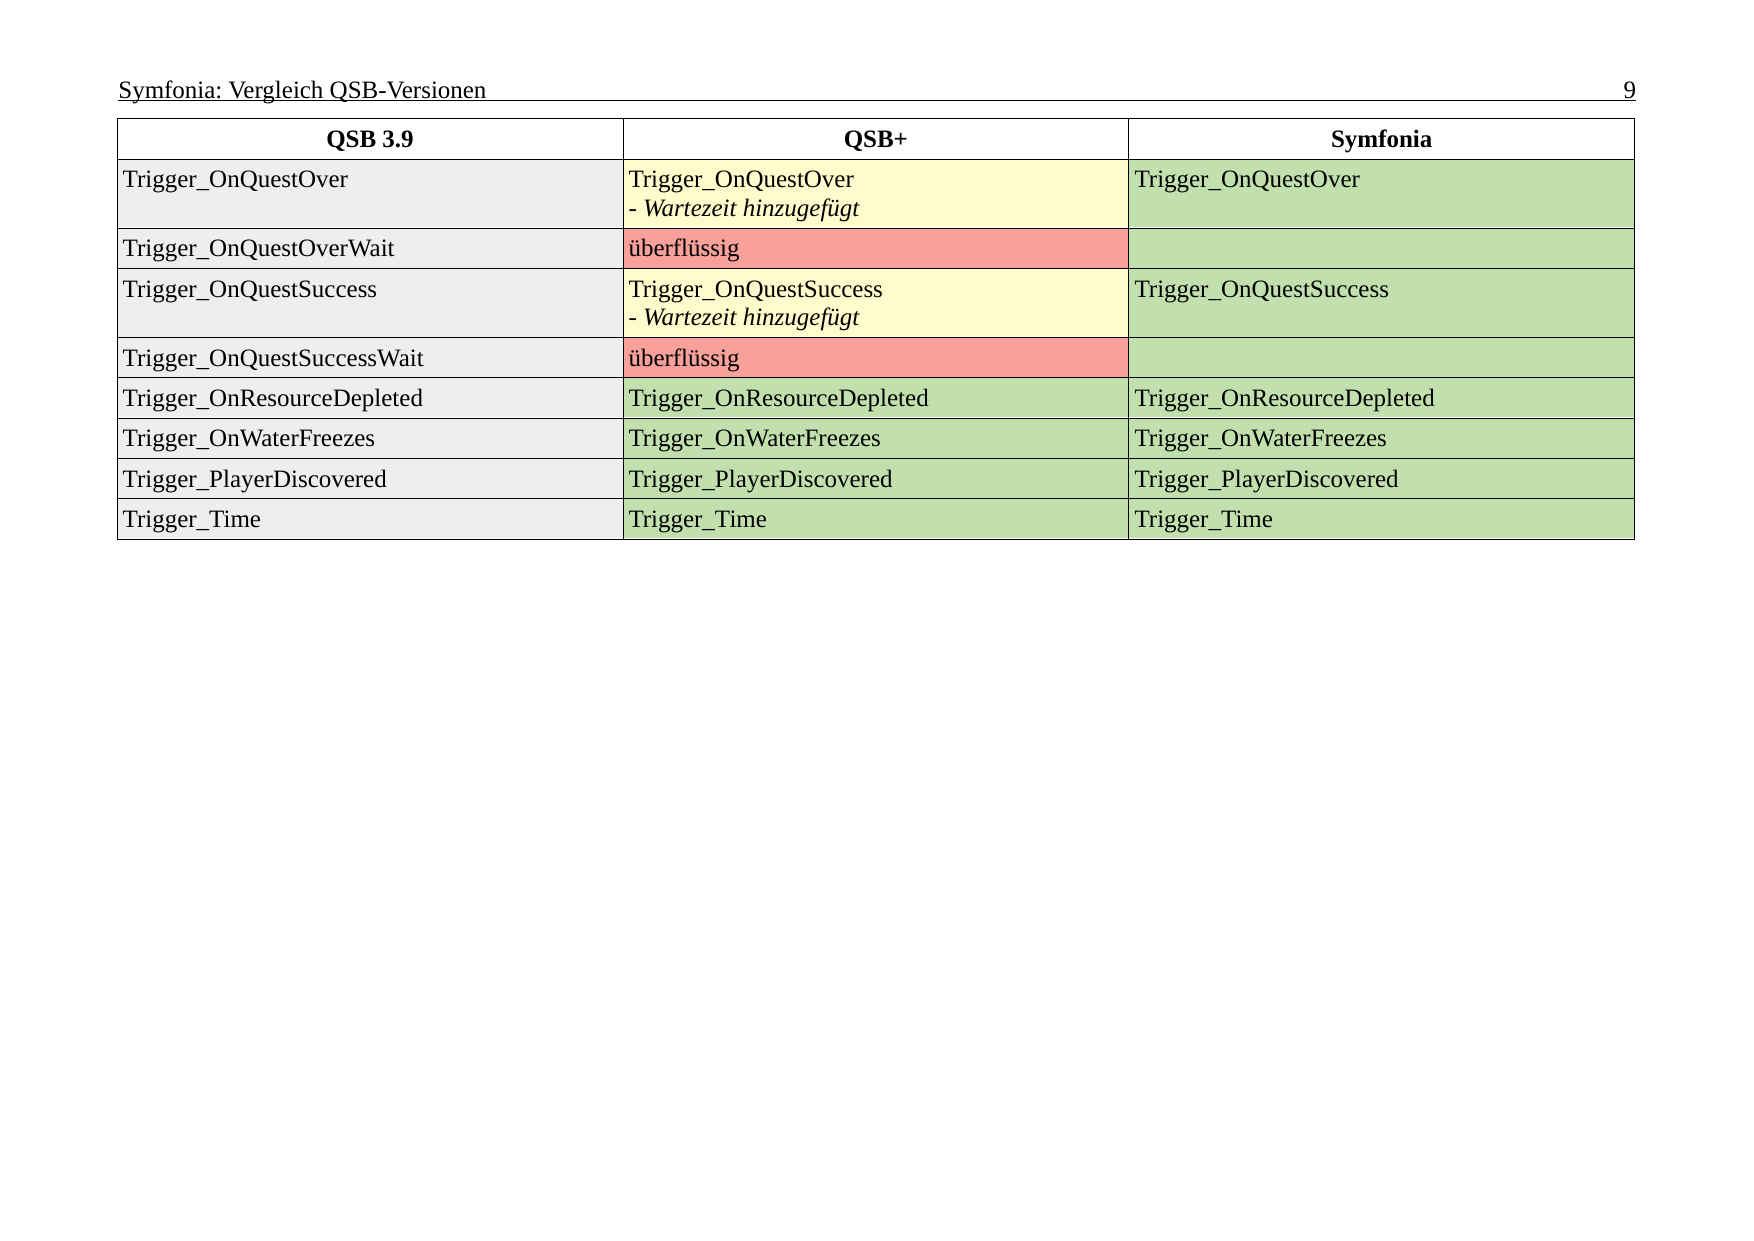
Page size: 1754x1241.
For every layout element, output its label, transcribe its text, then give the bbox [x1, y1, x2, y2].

table_cell Trigger_OnQuestOver [118, 160, 623, 227]
table_cell Trigger_PlayerDiscovered [1129, 459, 1634, 498]
table_cell Trigger_OnWaterFreezes [1129, 419, 1634, 458]
table_cell Trigger_OnQuestOver [1129, 160, 1634, 227]
table_cell Trigger_OnQuestSuccess - Wartezeit hinzugefügt [624, 269, 1128, 337]
table_cell Trigger_OnQuestSuccessWait [118, 338, 623, 377]
table_cell Trigger_OnQuestSuccess [118, 269, 623, 337]
table_cell Trigger_Time [118, 499, 623, 538]
table_cell überflüssig [624, 338, 1128, 377]
table_cell Trigger_OnWaterFreezes [118, 419, 623, 458]
table_cell überflüssig [624, 229, 1128, 268]
table_cell Trigger_OnWaterFreezes [624, 419, 1128, 458]
table_header QSB+ [624, 119, 1128, 158]
table_cell Trigger_OnResourceDepleted [1129, 378, 1634, 417]
table_cell Trigger_Time [624, 499, 1128, 538]
table_cell Trigger_OnQuestSuccess [1129, 269, 1634, 337]
table_cell Trigger_OnResourceDepleted [118, 378, 623, 417]
table_cell [1129, 338, 1634, 377]
table_cell Trigger_PlayerDiscovered [624, 459, 1128, 498]
table_header Symfonia [1129, 119, 1634, 158]
table_cell Trigger_OnQuestOverWait [118, 229, 623, 268]
table_cell Trigger_OnResourceDepleted [624, 378, 1128, 417]
table_cell [1129, 229, 1634, 268]
table_cell Trigger_OnQuestOver - Wartezeit hinzugefügt [624, 160, 1128, 227]
table_cell Trigger_Time [1129, 499, 1634, 538]
table_cell Trigger_PlayerDiscovered [118, 459, 623, 498]
table_header QSB 3.9 [118, 119, 623, 158]
